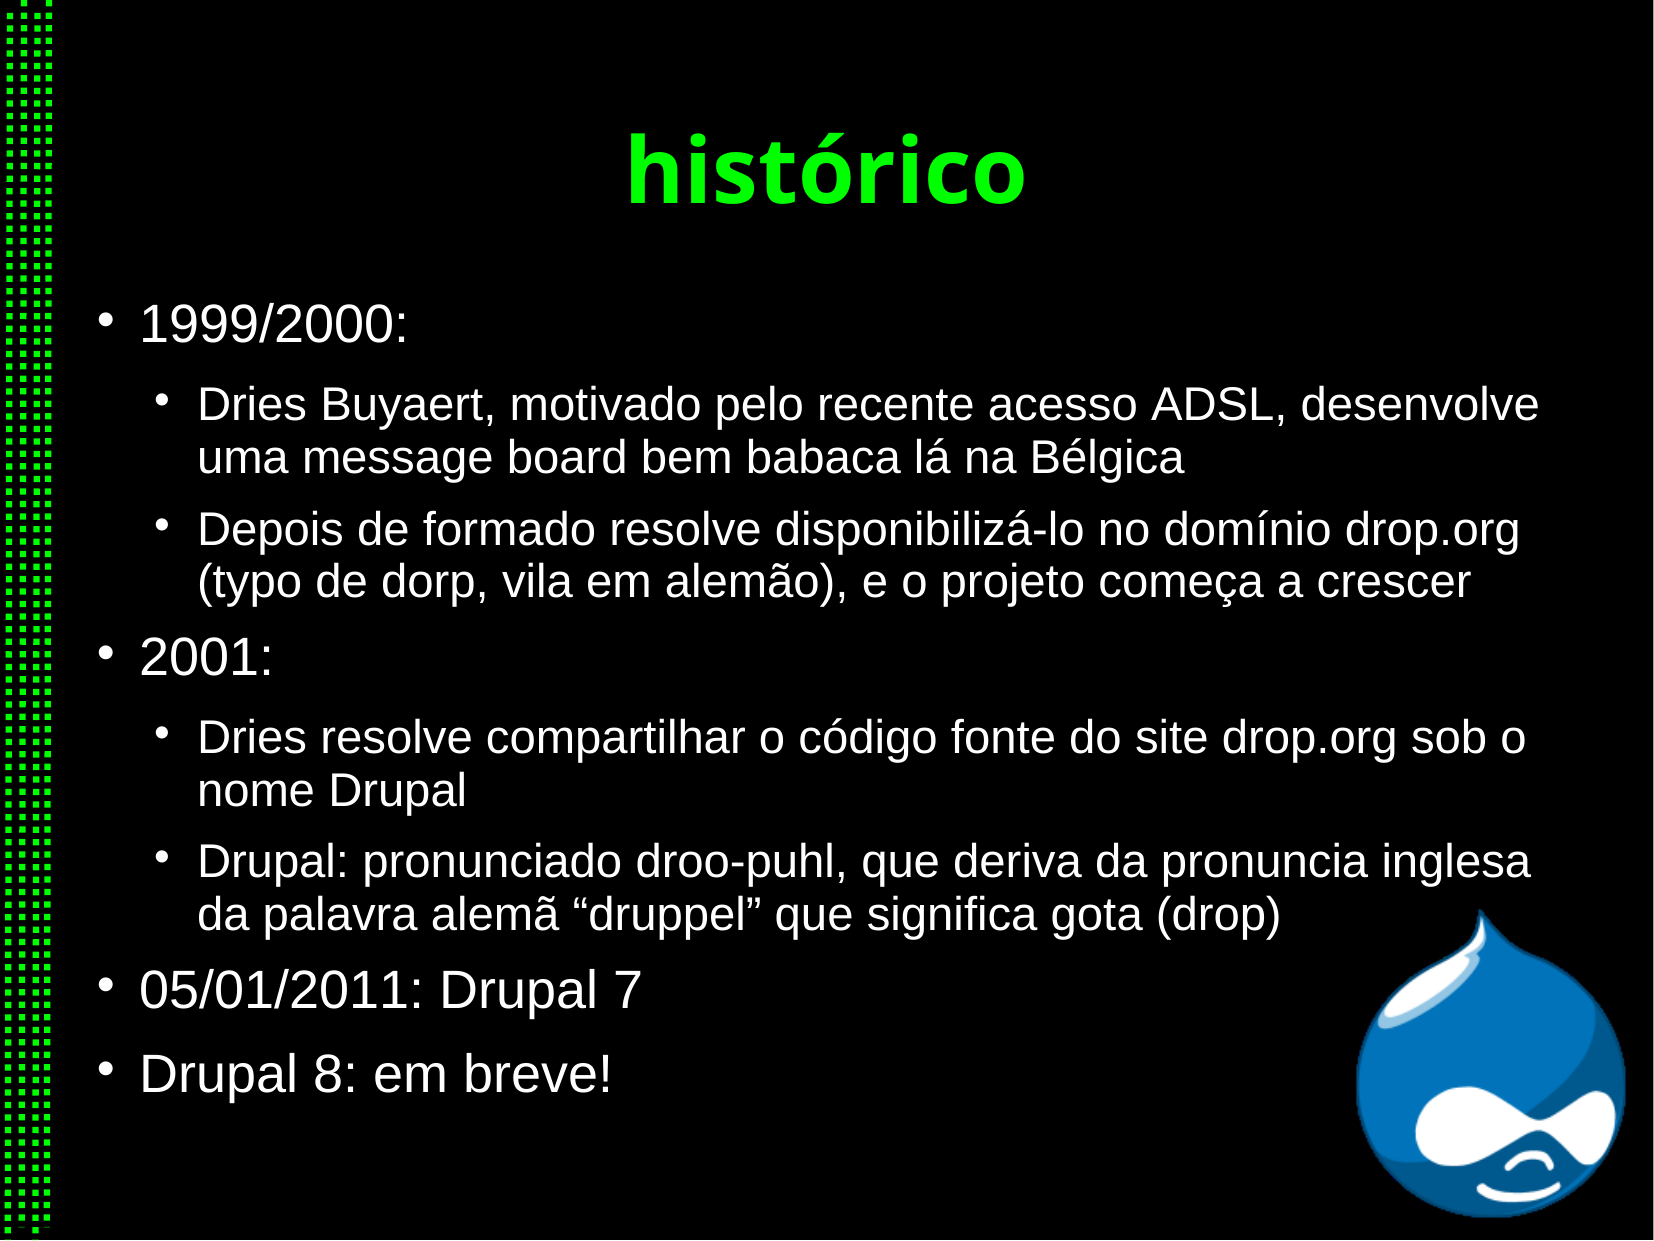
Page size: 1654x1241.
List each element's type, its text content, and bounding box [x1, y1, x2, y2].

picture [1355, 908, 1629, 1221]
title histórico [82, 49, 1571, 257]
list 1999/2000: Dries Buyaert, motivado pelo recente acesso ADSL, desenvolve uma message board bem babaca lá na Bélgica Depois de formado resolve disponibilizá-lo no domínio drop.org (typo de dorp, vila em alemão), e o projeto começa a crescer 2001: Dries resolve compartilhar o código fonte do site drop.org sob o nome Drupal Drupal: pronunciado droo-puhl, que deriva da pronuncia inglesa da palavra alemã “druppel” que significa gota (drop) 05/01/2011: Drupal 7 Drupal 8: em breve! [82, 290, 1571, 1109]
